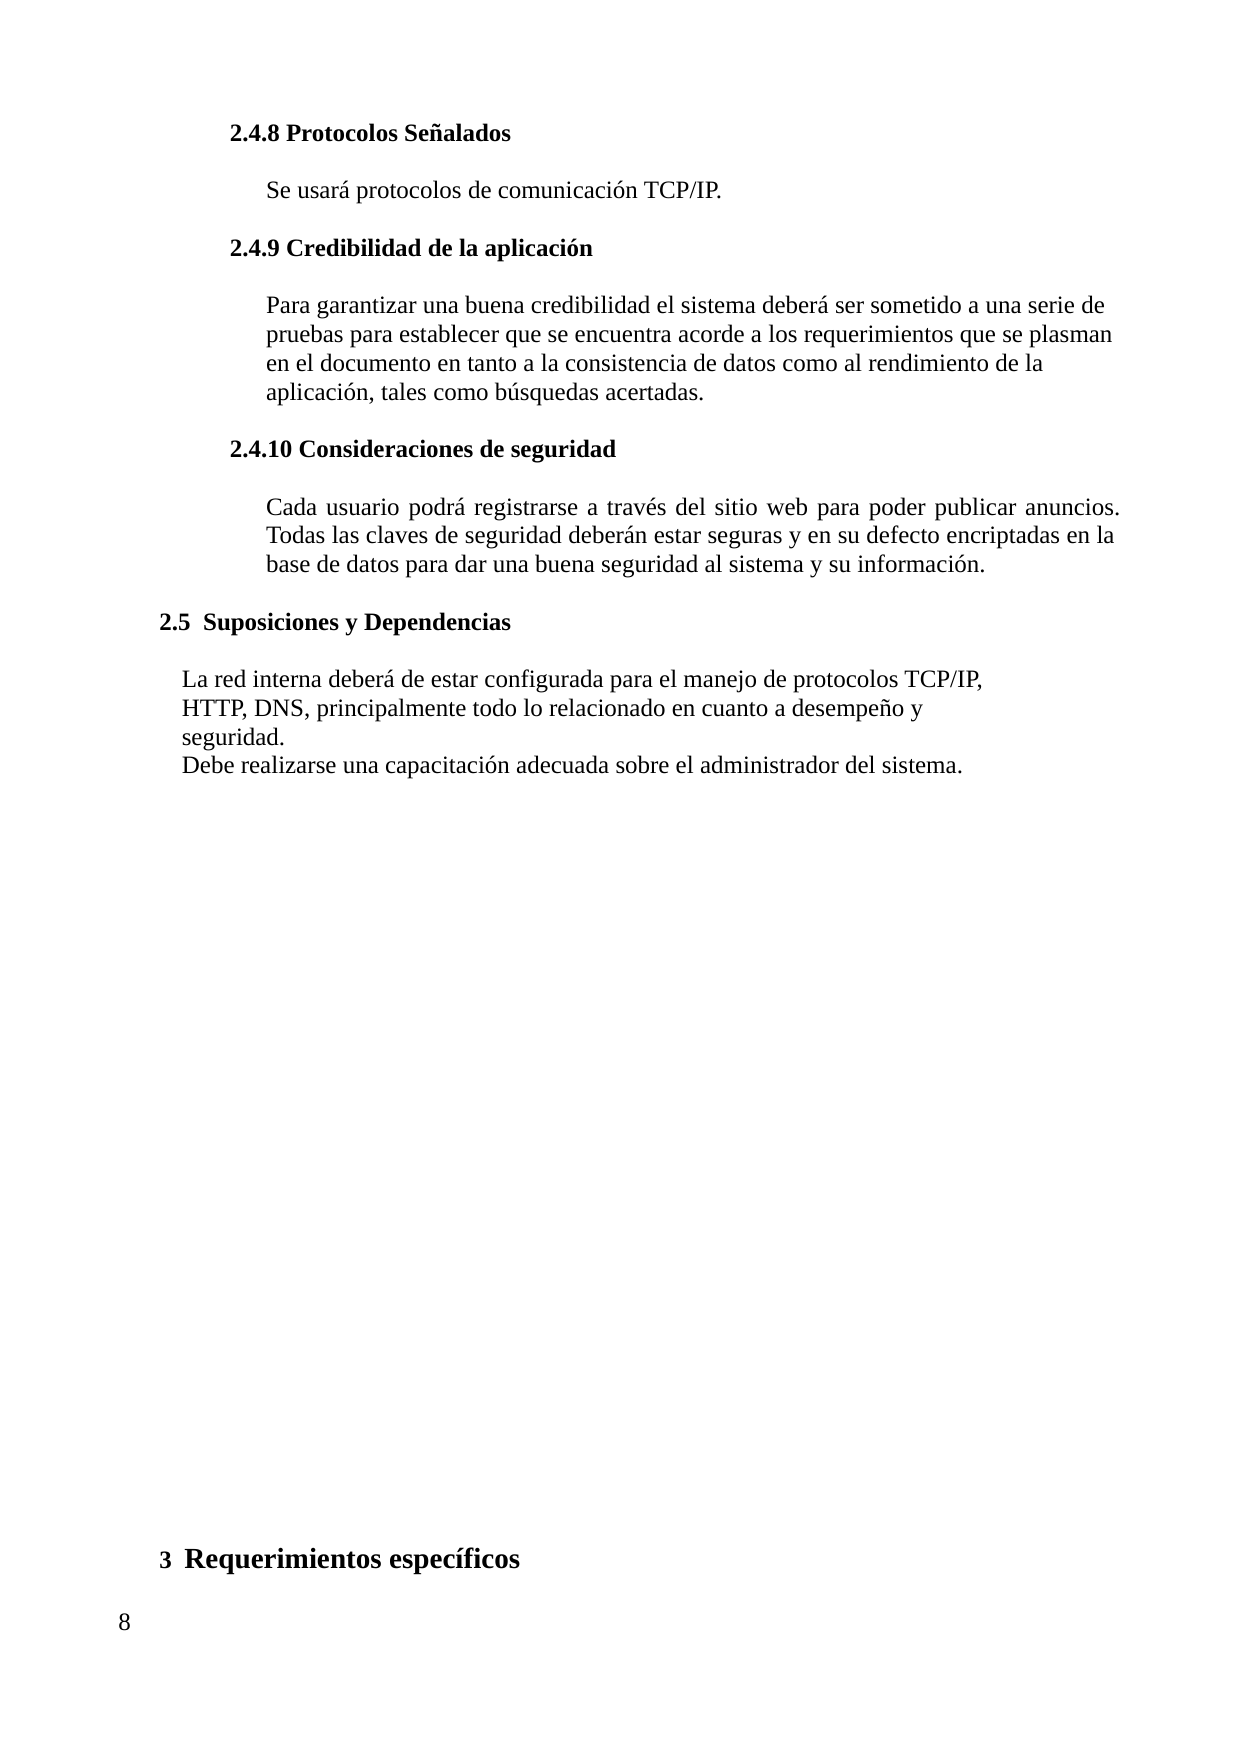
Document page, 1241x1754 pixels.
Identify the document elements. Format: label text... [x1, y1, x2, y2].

list Suposiciones y Dependencias [153, 607, 1122, 636]
text Para garantizar una buena credibilidad el sistema deberá ser sometido a una serie de [118, 291, 1122, 319]
text Se usará protocolos de comunicación TCP/IP. [118, 176, 1122, 204]
list Debe realizarse una capacitación adecuada sobre el administrador del sistema. [153, 751, 1122, 779]
text pruebas para establecer que se encuentra acorde a los requerimientos que se plasman en el documento en tanto a la consistencia de datos como al rendimiento de la aplicación, tales como búsquedas acertadas. [118, 319, 1122, 406]
list seguridad. [153, 722, 1122, 751]
list La red interna deberá de estar configurada para el manejo de protocolos TCP/IP, [153, 636, 1122, 693]
list Requerimientos específicos [153, 1541, 1122, 1575]
list HTTP, DNS, principalmente todo lo relacionado en cuanto a desempeño y [153, 693, 1122, 722]
text 2.4.8 Protocolos Señalados [118, 118, 1122, 147]
text Cada usuario podrá registrarse a través del sitio web para poder publicar anuncios. Todas las claves de seguridad deberán estar seguras y en su defecto encriptadas en la base de datos para dar una buena seguridad al sistema y su información. [118, 463, 1122, 578]
text 2.4.10 Consideraciones de seguridad [118, 434, 1122, 463]
text 2.4.9 Credibilidad de la aplicación [118, 233, 1122, 262]
